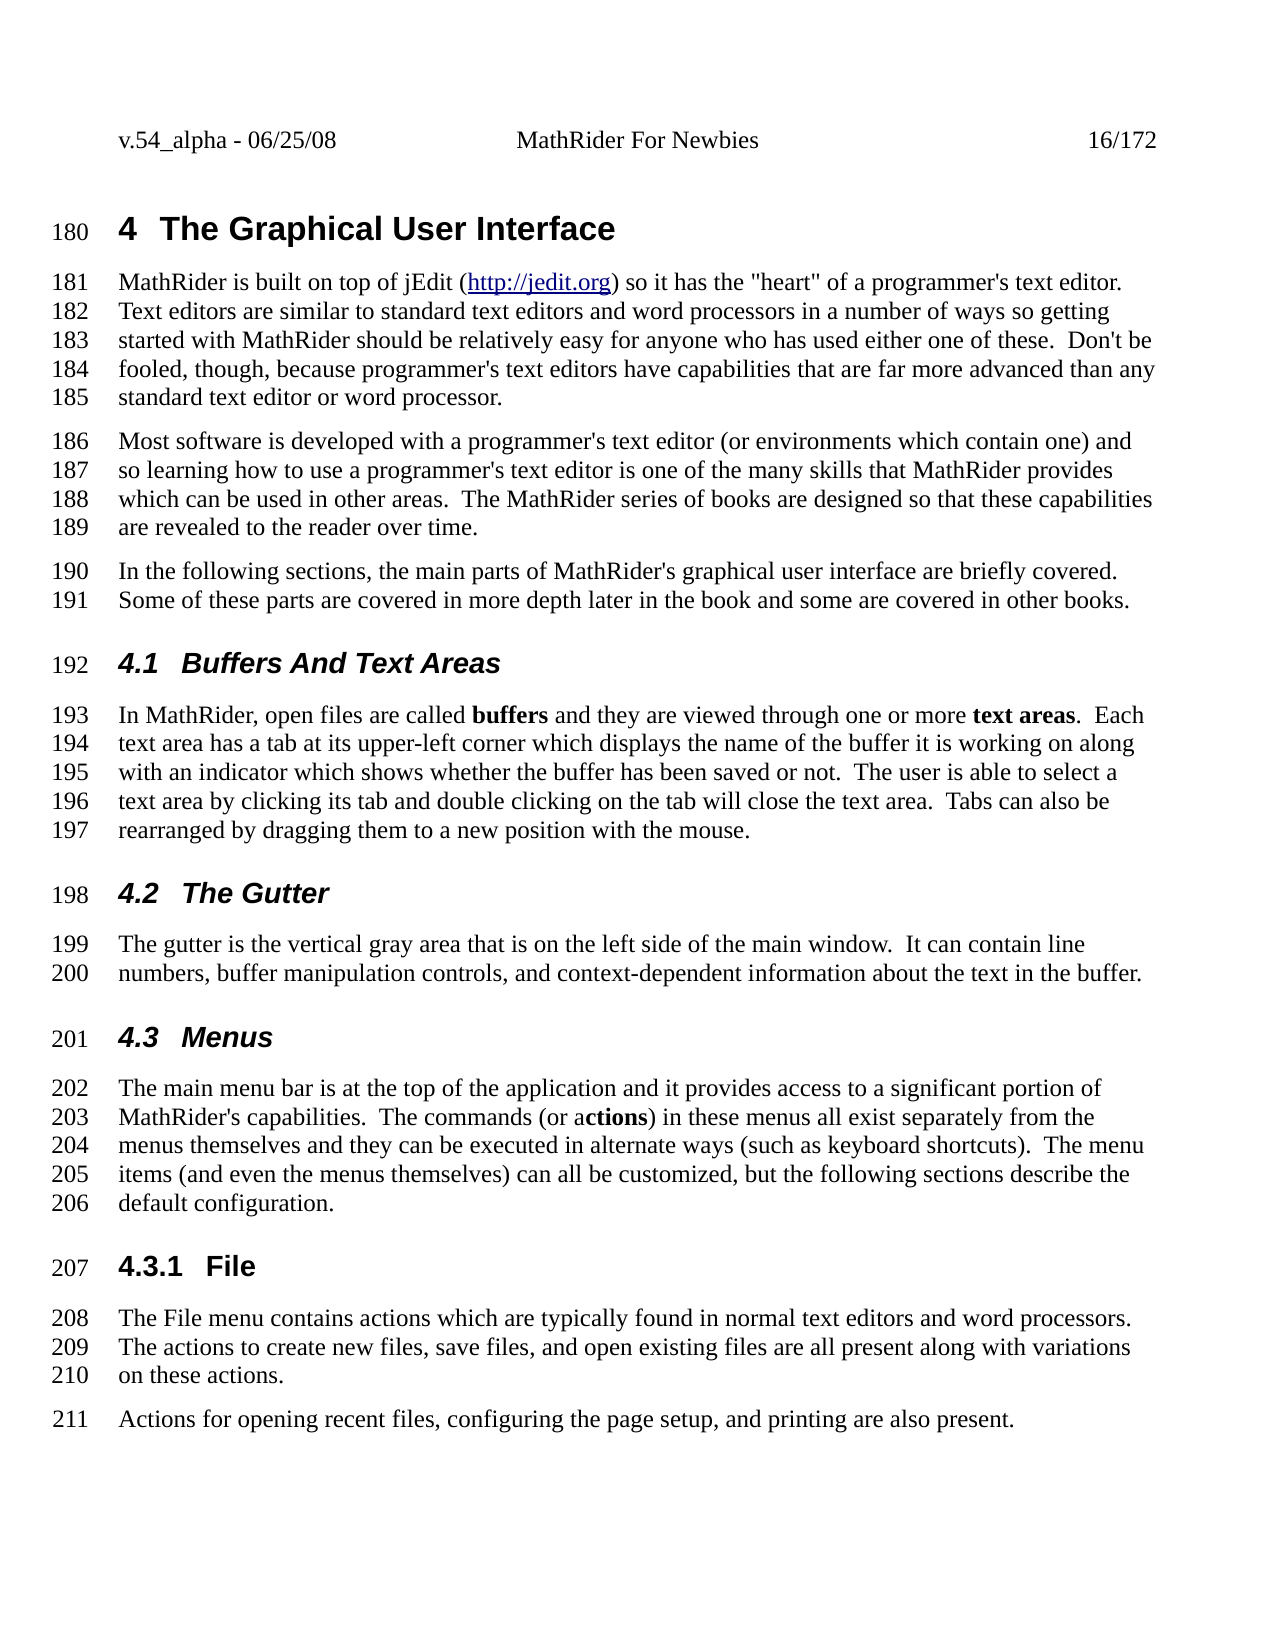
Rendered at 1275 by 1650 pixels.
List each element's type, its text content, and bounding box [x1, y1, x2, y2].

subtitle File [118, 1249, 1157, 1283]
text Actions for opening recent files, configuring the page setup, and printing are also present. [118, 1404, 1157, 1433]
subtitle Menus [118, 1019, 1157, 1053]
subtitle Buffers And Text Areas [118, 646, 1157, 680]
text In MathRider, open files are called buffers and they are viewed through one or more text areas. Each text area has a tab at its upper-left corner which displays the name of the buffer it is working on along with an indicator which shows whether the buffer has been saved or not. The user is able to select a text area by clicking its tab and double clicking on the tab will close the text area. Tabs can also be rearranged by dragging them to a new position with the mouse. [118, 700, 1157, 843]
text The gutter is the vertical gray area that is on the left side of the main window. It can contain line numbers, buffer manipulation controls, and context-dependent information about the text in the buffer. [118, 929, 1157, 987]
text MathRider is built on top of jEdit (http://jedit.org) so it has the "heart" of a programmer's text editor. Text editors are similar to standard text editors and word processors in a number of ways so getting started with MathRider should be relatively easy for anyone who has used either one of these. Don't be fooled, though, because programmer's text editors have capabilities that are far more advanced than any standard text editor or word processor. [118, 267, 1157, 411]
text In the following sections, the main parts of MathRider's graphical user interface are briefly covered. Some of these parts are covered in more depth later in the book and some are covered in other books. [118, 556, 1157, 614]
text The File menu contains actions which are typically found in normal text editors and word processors. The actions to create new files, save files, and open existing files are all present along with variations on these actions. [118, 1303, 1157, 1389]
text Most software is developed with a programmer's text editor (or environments which contain one) and so learning how to use a programmer's text editor is one of the many skills that MathRider provides which can be used in other areas. The MathRider series of books are designed so that these capabilities are revealed to the reader over time. [118, 426, 1157, 541]
subtitle The Gutter [118, 876, 1157, 909]
subtitle The Graphical User Interface [118, 209, 1157, 247]
text The main menu bar is at the top of the application and it provides access to a significant portion of MathRider's capabilities. The commands (or actions) in these menus all exist separately from the menus themselves and they can be executed in alternate ways (such as keyboard shortcuts). The menu items (and even the menus themselves) can all be customized, but the following sections describe the default configuration. [118, 1073, 1157, 1217]
